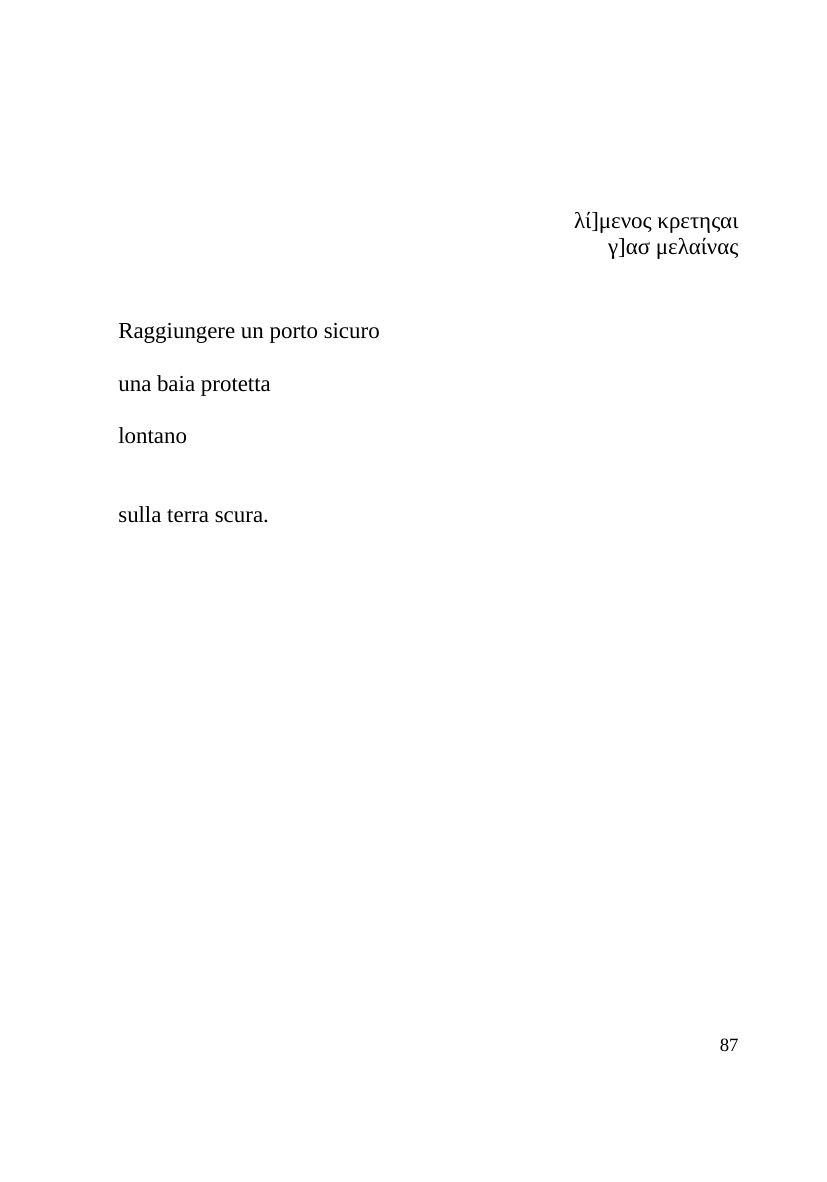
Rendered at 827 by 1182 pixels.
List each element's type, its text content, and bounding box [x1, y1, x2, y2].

text sulla terra scura. [88, 501, 738, 528]
text Raggiungere un porto sicuro [88, 317, 738, 343]
text λί]μενος κρετηςαι [88, 207, 738, 233]
text γ]ασ μελαίνας [88, 233, 738, 259]
text lontano [88, 422, 738, 449]
text una baia protetta [88, 369, 738, 396]
